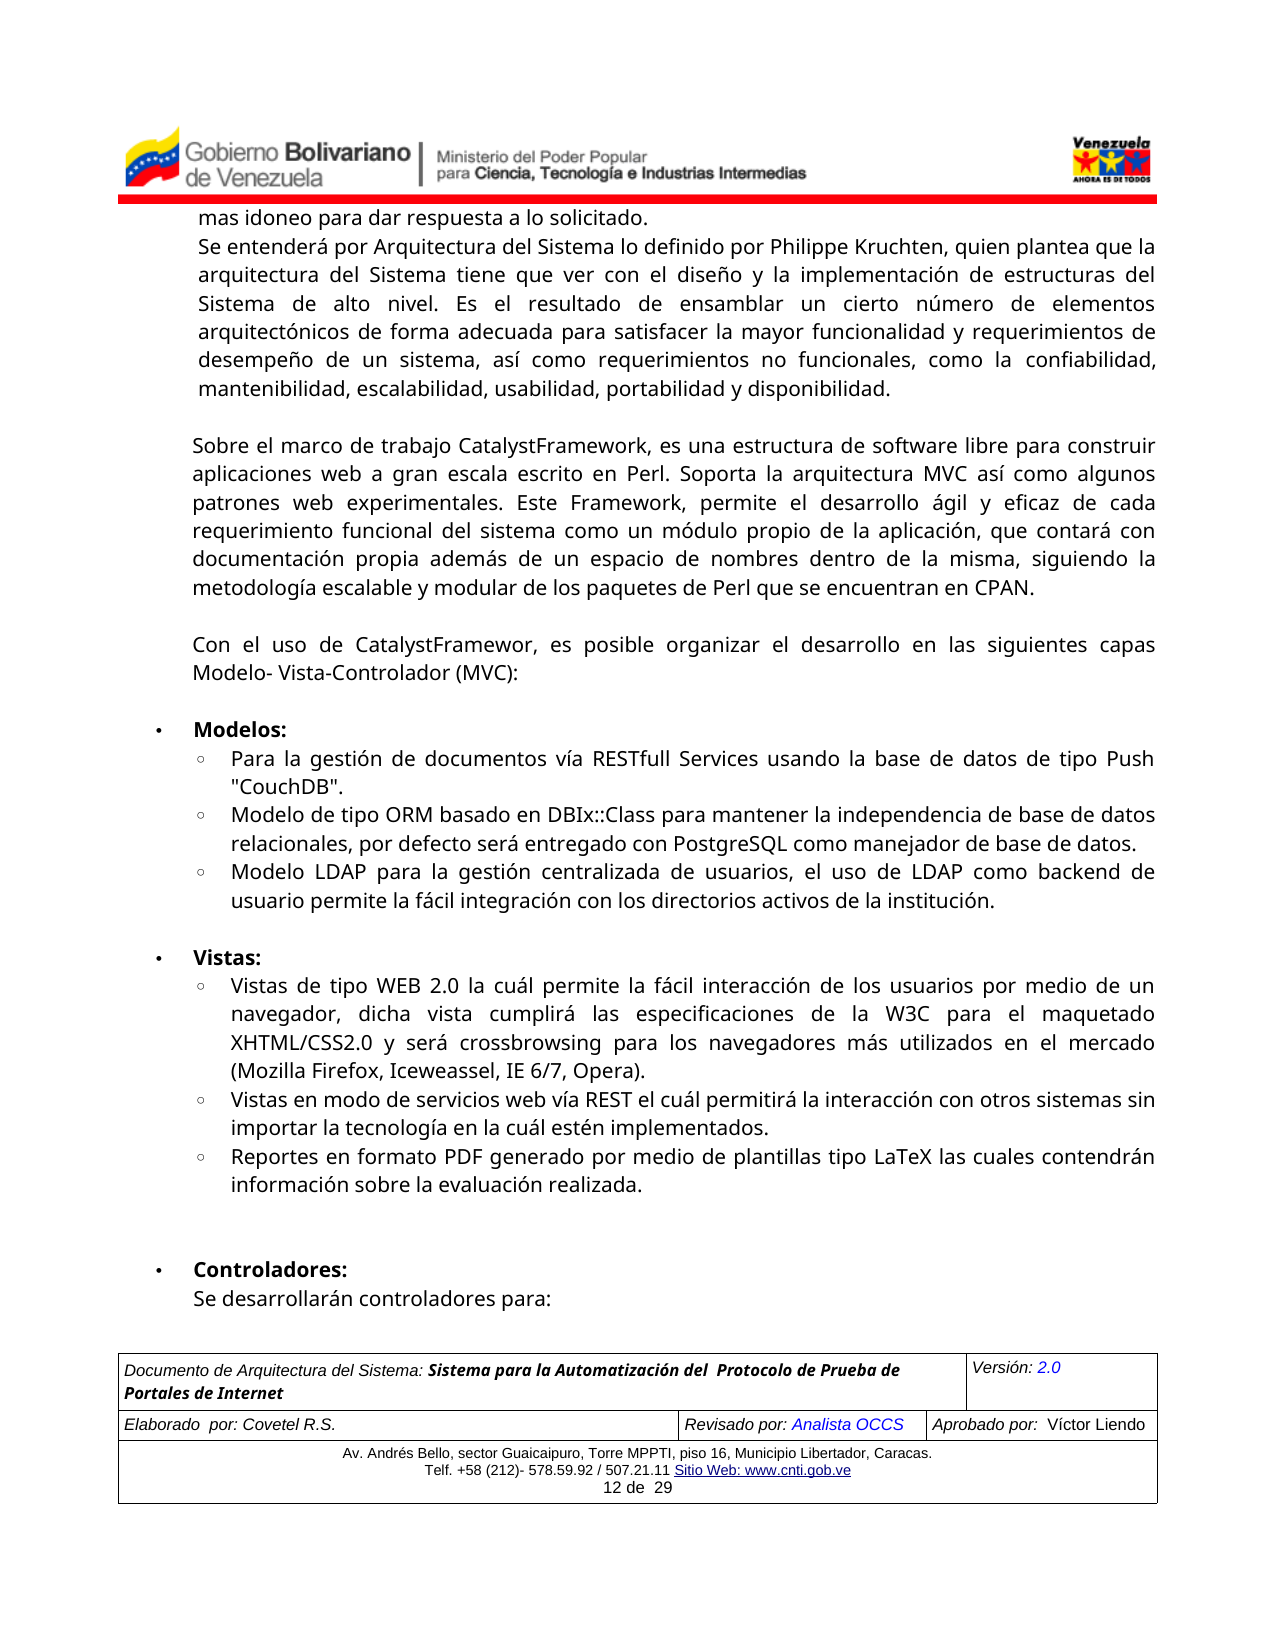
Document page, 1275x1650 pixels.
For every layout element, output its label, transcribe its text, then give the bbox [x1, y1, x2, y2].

list Modelos: [156, 715, 1157, 744]
list Controladores: [156, 1256, 1157, 1284]
text Se entenderá por Arquitectura del Sistema lo definido por Philippe Kruchten, quien plantea que la arquitectura del Sistema tiene que ver con el diseño y la implementación de estructuras del Sistema de alto nivel. Es el resultado de ensamblar un cierto número de elementos arquitectónicos de forma adecuada para satisfacer la mayor funcionalidad y requerimientos de desempeño de un sistema, así como requerimientos no funcionales, como la confiabilidad, mantenibilidad, escalabilidad, usabilidad, portabilidad y disponibilidad. [198, 232, 1157, 402]
list Modelo LDAP para la gestión centralizada de usuarios, el uso de LDAP como backend de usuario permite la fácil integración con los directorios activos de la institución. [193, 857, 1157, 914]
picture [118, 118, 1157, 204]
text mas idoneo para dar respuesta a lo solicitado. [198, 204, 1157, 232]
list Vistas: [156, 943, 1157, 971]
text Sobre el marco de trabajo CatalystFramework, es una estructura de software libre para construir aplicaciones web a gran escala escrito en Perl. Soporta la arquitectura MVC así como algunos patrones web experimentales. Este Framework, permite el desarrollo ágil y eficaz de cada requerimiento funcional del sistema como un módulo propio de la aplicación, que contará con documentación propia además de un espacio de nombres dentro de la misma, siguiendo la metodología escalable y modular de los paquetes de Perl que se encuentran en CPAN. [192, 431, 1157, 601]
list Para la gestión de documentos vía RESTfull Services usando la base de datos de tipo Push "CouchDB". [193, 744, 1157, 801]
list Reportes en formato PDF generado por medio de plantillas tipo LaTeX las cuales contendrán información sobre la evaluación realizada. [193, 1142, 1157, 1199]
text Con el uso de CatalystFramewor, es posible organizar el desarrollo en las siguientes capas Modelo- Vista-Controlador (MVC): [192, 630, 1157, 687]
list Vistas en modo de servicios web vía REST el cuál permitirá la interacción con otros sistemas sin importar la tecnología en la cuál estén implementados. [193, 1085, 1157, 1142]
list Vistas de tipo WEB 2.0 la cuál permite la fácil interacción de los usuarios por medio de un navegador, dicha vista cumplirá las especificaciones de la W3C para el maquetado XHTML/CSS2.0 y será crossbrowsing para los navegadores más utilizados en el mercado (Mozilla Firefox, Iceweassel, IE 6/7, Opera). [193, 971, 1157, 1085]
list Se desarrollarán controladores para: [156, 1284, 1157, 1312]
list Modelo de tipo ORM basado en DBIx::Class para mantener la independencia de base de datos relacionales, por defecto será entregado con PostgreSQL como manejador de base de datos. [193, 801, 1157, 857]
